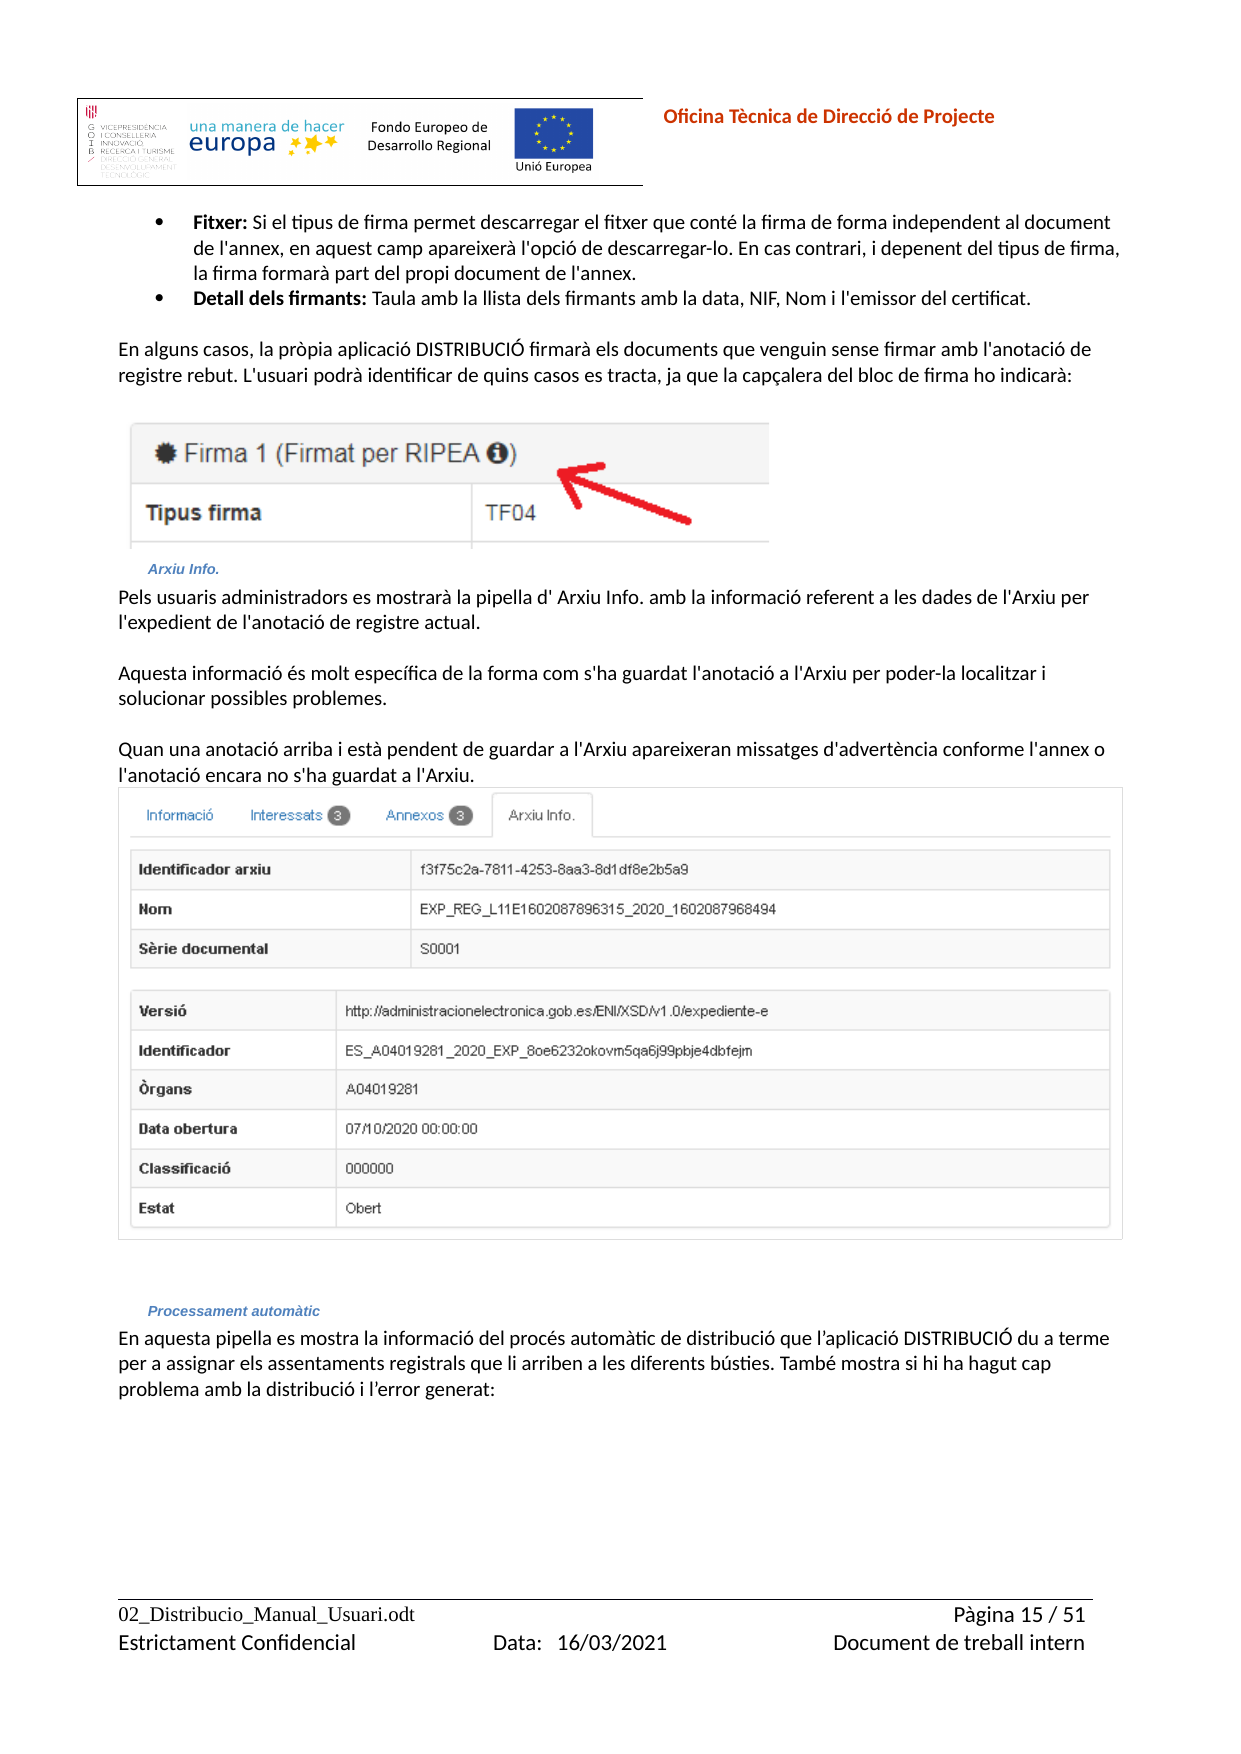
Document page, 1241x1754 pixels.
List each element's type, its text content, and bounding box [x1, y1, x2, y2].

text Quan una anotació arriba i està pendent de guardar a l'Arxiu apareixeran missatges d'advertència conforme l'annex o l'anotació encara no s'ha guardat a l'Arxiu. [118, 736, 1122, 787]
list Fitxer: Si el tipus de firma permet descarregar el fitxer que conté la firma de forma independent al document de l'annex, en aquest camp apareixerà l'opció de descarregar-lo. En cas contrari, i depenent del tipus de firma, la firma formarà part del propi document de l'annex. [156, 209, 1122, 286]
text Aquesta informació és molt específica de la forma com s'ha guardat l'anotació a l'Arxiu per poder-la localitzar i solucionar possibles problemes. [118, 660, 1122, 711]
text Pels usuaris administradors es mostrarà la pipella d' Arxiu Info. amb la informació referent a les dades de l'Arxiu per l'expedient de l'anotació de registre actual. [118, 584, 1122, 635]
picture [121, 412, 770, 549]
subtitle Processament automàtic [148, 1302, 1122, 1319]
subtitle Arxiu Info. [148, 561, 1122, 578]
text En aquesta pipella es mostra la informació del procés automàtic de distribució que l’aplicació DISTRIBUCIÓ du a terme per a assignar els assentaments registrals que li arriben a les diferents bústies. També mostra si hi ha hagut cap problema amb la distribució i l’error generat: [118, 1325, 1122, 1401]
picture [121, 790, 1119, 1236]
picture [187, 103, 599, 180]
list Detall dels firmants: Taula amb la llista dels firmants amb la data, NIF, Nom i l'emissor del certificat. [156, 286, 1122, 311]
text En alguns casos, la pròpia aplicació DISTRIBUCIÓ firmarà els documents que venguin sense firmar amb l'anotació de registre rebut. L'usuari podrà identificar de quins casos es tracta, ja que la capçalera del bloc de firma ho indicarà: [118, 336, 1122, 387]
picture [82, 103, 181, 180]
